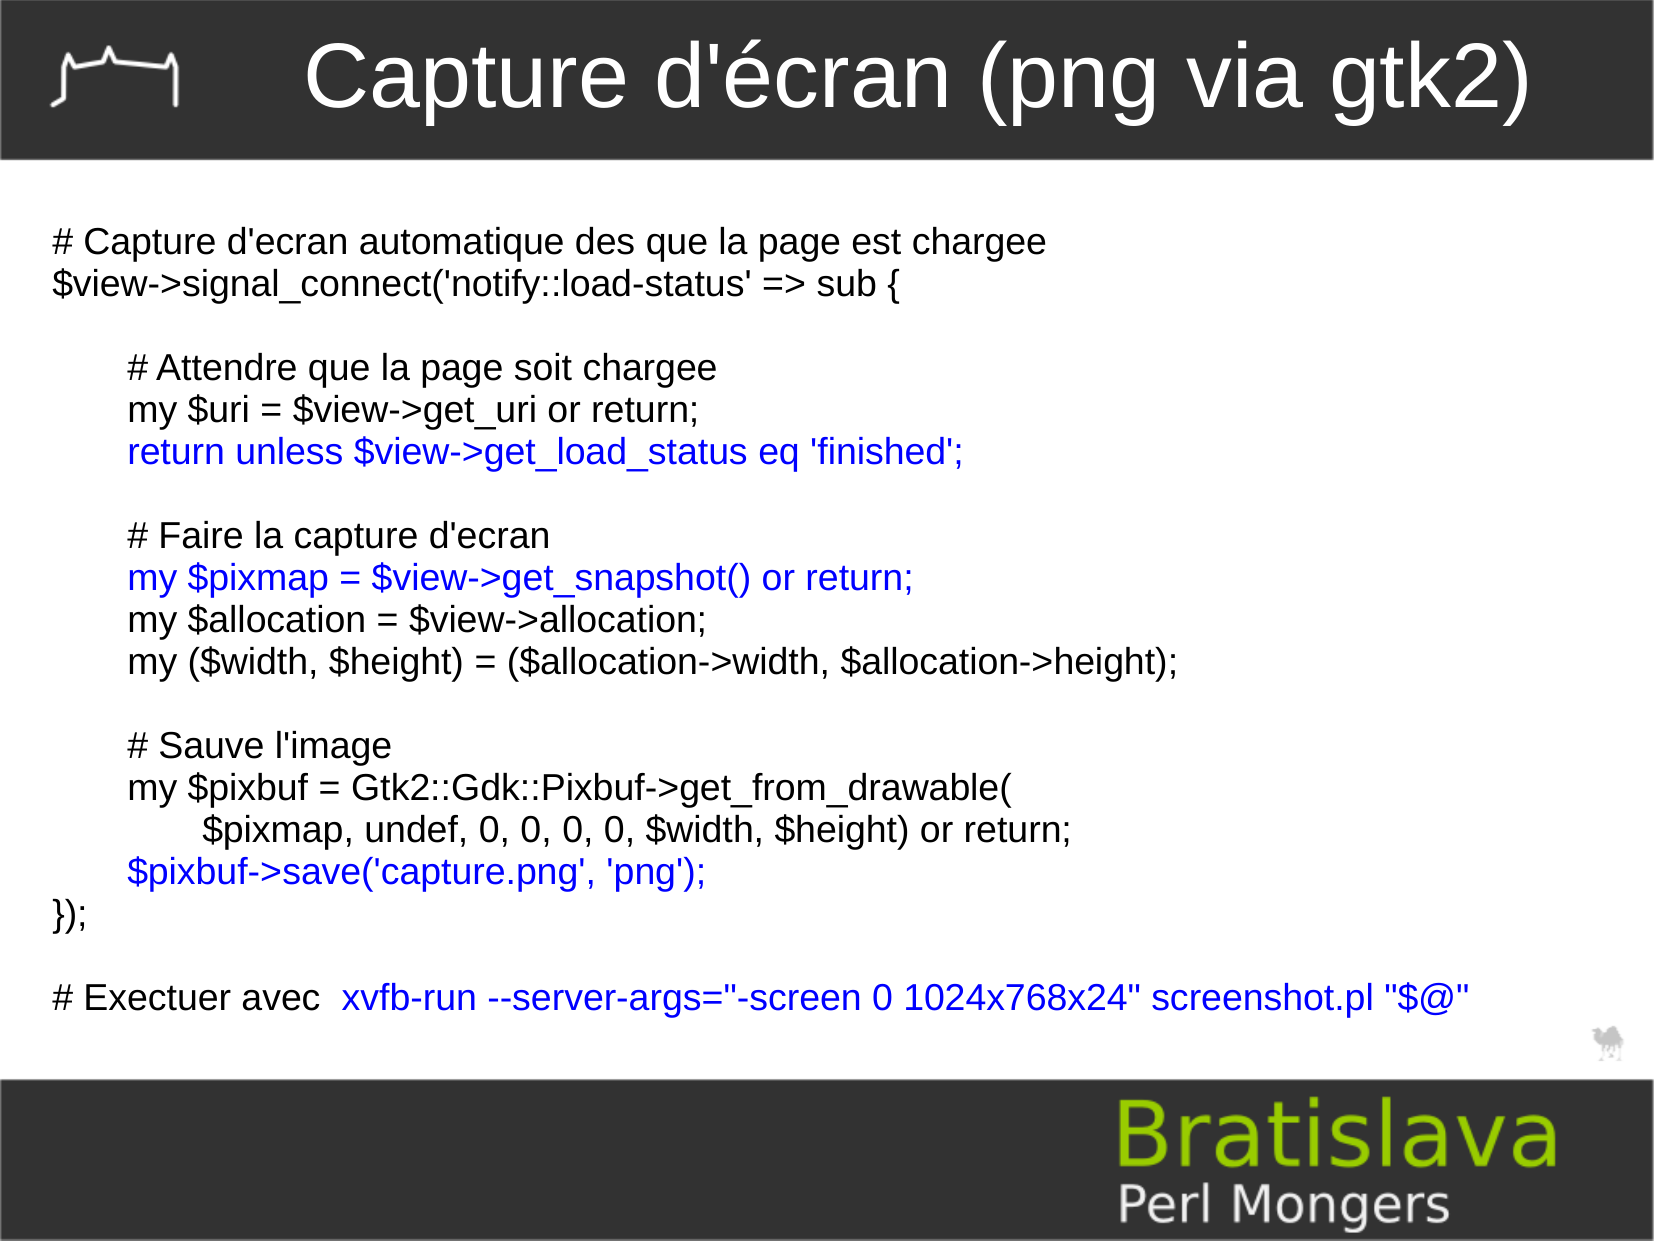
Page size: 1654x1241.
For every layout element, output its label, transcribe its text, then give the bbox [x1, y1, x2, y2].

picture [0, 0, 1654, 1241]
text_box # Capture d'ecran automatique des que la page est chargee $view->signal_connect('notify::load-status' => sub { # Attendre que la page soit chargee my $uri = $view->get_uri or return; return unless $view->get_load_status eq 'finished'; # Faire la capture d'ecran my $pixmap = $view->get_snapshot() or return; my $allocation = $view->allocation; my ($width, $height) = ($allocation->width, $allocation->height); # Sauve l'image my $pixbuf = Gtk2::Gdk::Pixbuf->get_from_drawable( $pixmap, undef, 0, 0, 0, 0, $width, $height) or return; $pixbuf->save('capture.png', 'png'); }); # Exectuer avec xvfb-run --server-args="-screen 0 1024x768x24" screenshot.pl "$@" [37, 213, 1651, 1068]
title Capture d'écran (png via gtk2) [193, 24, 1645, 128]
